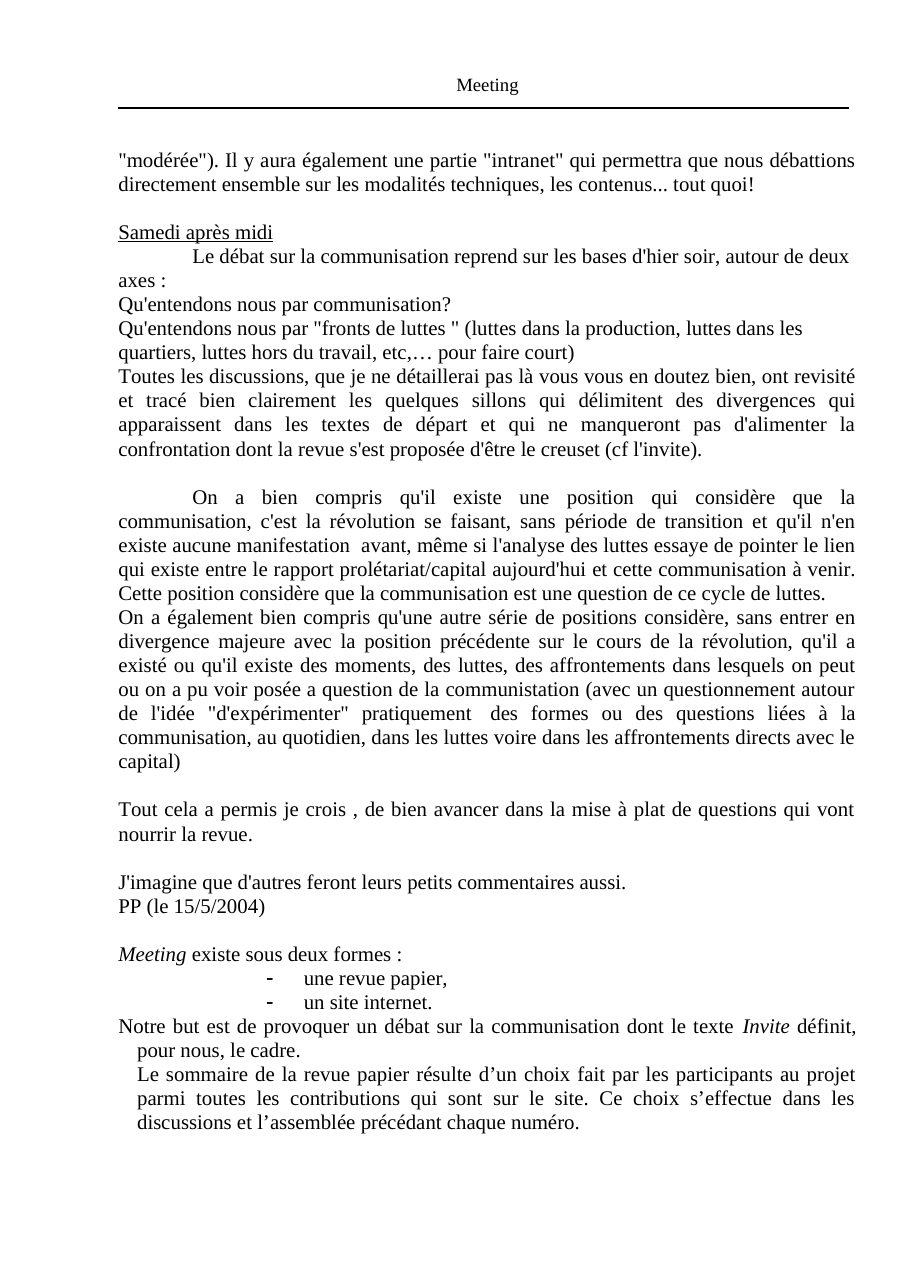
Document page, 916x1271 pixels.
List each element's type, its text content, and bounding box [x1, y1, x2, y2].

list un site internet. [266, 990, 856, 1014]
text Samedi après midi [118, 220, 856, 244]
list une revue papier, [266, 966, 856, 990]
text J'imagine que d'autres feront leurs petits commentaires aussi. [118, 869, 856, 894]
text On a également bien compris qu'une autre série de positions considère, sans entrer en divergence majeure avec la position précédente sur le cours de la révolution, qu'il a existé ou qu'il existe des moments, des luttes, des affrontements dans lesquels on peut ou on a pu voir posée a question de la communistation (avec un questionnement autour de l'idée "d'expérimenter" pratiquement des formes ou des questions liées à la communisation, au quotidien, dans les luttes voire dans les affrontements directs avec le capital) [118, 605, 856, 773]
text Qu'entendons nous par "fronts de luttes " (luttes dans la production, luttes dans les quartiers, luttes hors du travail, etc,… pour faire court) [118, 316, 856, 364]
text On a bien compris qu'il existe une position qui considère que la communisation, c'est la révolution se faisant, sans période de transition et qu'il n'en existe aucune manifestation avant, même si l'analyse des luttes essaye de pointer le lien qui existe entre le rapport prolétariat/capital aujourd'hui et cette communisation à venir. Cette position considère que la communisation est une question de ce cycle de luttes. [118, 484, 856, 605]
text Meeting existe sous deux formes : [118, 942, 856, 966]
text Tout cela a permis je crois , de bien avancer dans la mise à plat de questions qui vont nourrir la revue. [118, 797, 856, 846]
text "modérée"). Il y aura également une partie "intranet" qui permettra que nous débattions directement ensemble sur les modalités techniques, les contenus... tout quoi! [118, 148, 856, 196]
text Qu'entendons nous par communisation? [118, 292, 856, 316]
text PP (le 15/5/2004) [118, 894, 856, 918]
text Notre but est de provoquer un débat sur la communisation dont le texte Invite définit, pour nous, le cadre. [118, 1014, 856, 1062]
text Le débat sur la communisation reprend sur les bases d'hier soir, autour de deux axes : [118, 244, 856, 292]
text Le sommaire de la revue papier résulte d’un choix fait par les participants au projet parmi toutes les contributions qui sont sur le site. Ce choix s’effectue dans les discussions et l’assemblée précédant chaque numéro. [137, 1062, 856, 1134]
text Toutes les discussions, que je ne détaillerai pas là vous vous en doutez bien, ont revisité et tracé bien clairement les quelques sillons qui délimitent des divergences qui apparaissent dans les textes de départ et qui ne manqueront pas d'alimenter la confrontation dont la revue s'est proposée d'être le creuset (cf l'invite). [118, 364, 856, 461]
